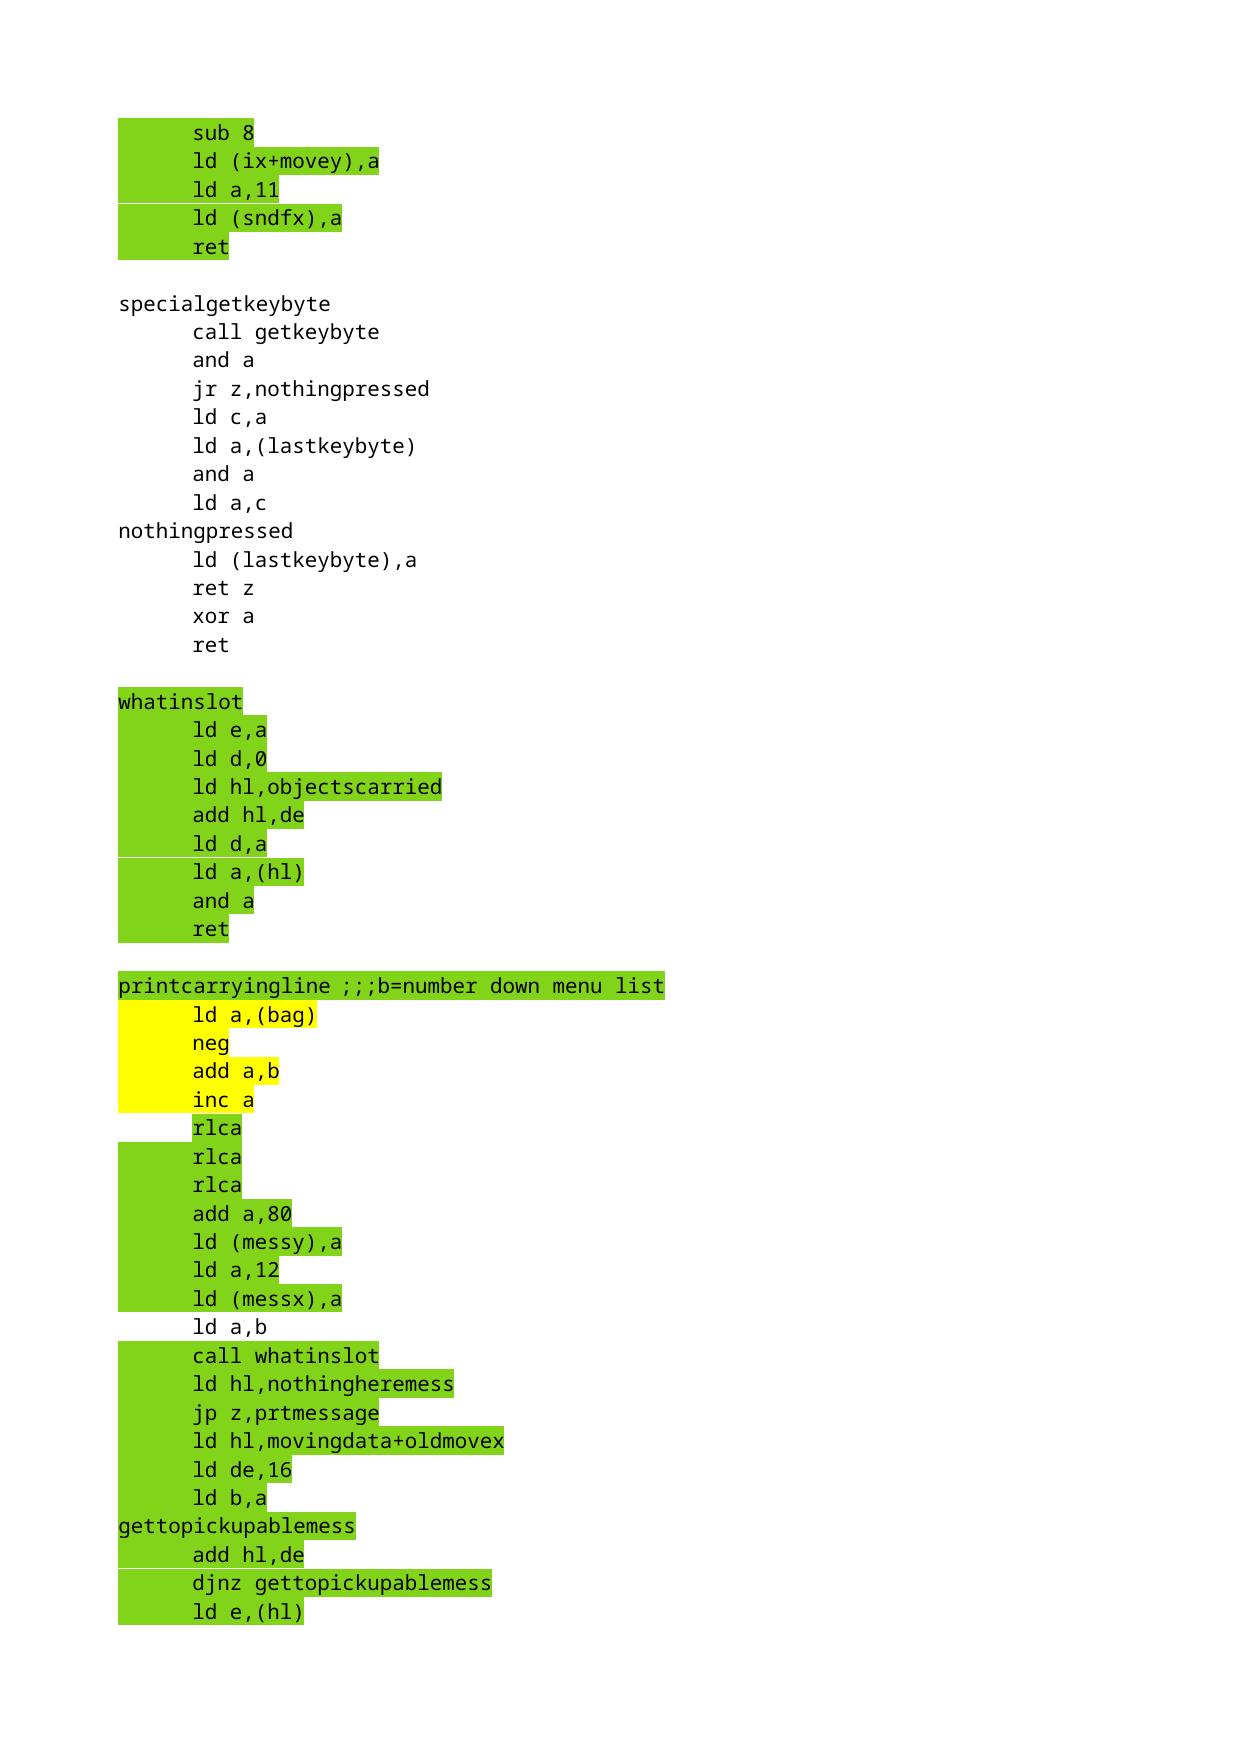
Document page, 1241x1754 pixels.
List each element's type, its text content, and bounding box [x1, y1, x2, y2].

text and a [118, 346, 1122, 374]
text ld hl,nothingheremess [118, 1369, 1122, 1398]
text ld (messx),a [118, 1284, 1122, 1312]
text ld b,a [118, 1483, 1122, 1512]
text ld a,(bag) [118, 1000, 1122, 1028]
text ret [118, 914, 1122, 943]
text djnz gettopickupablemess [118, 1568, 1122, 1597]
text ld d,a [118, 829, 1122, 857]
text and a [118, 459, 1122, 488]
text add hl,de [118, 1540, 1122, 1568]
text call getkeybyte [118, 317, 1122, 346]
text add hl,de [118, 801, 1122, 829]
text ld a,c [118, 488, 1122, 516]
text rlca [118, 1170, 1122, 1199]
text inc a [118, 1085, 1122, 1113]
text jr z,nothingpressed [118, 374, 1122, 402]
text ret [118, 630, 1122, 658]
text jp z,prtmessage [118, 1398, 1122, 1426]
text and a [118, 886, 1122, 914]
text neg [118, 1028, 1122, 1057]
text gettopickupablemess [118, 1512, 1122, 1540]
text whatinslot [118, 687, 1122, 715]
text ld (ix+movey),a [118, 147, 1122, 175]
text nothingpressed [118, 516, 1122, 545]
text xor a [118, 602, 1122, 630]
text ret z [118, 573, 1122, 602]
text ld (sndfx),a [118, 203, 1122, 232]
text add a,80 [118, 1199, 1122, 1227]
text ld a,12 [118, 1256, 1122, 1284]
text ld (messy),a [118, 1227, 1122, 1256]
text add a,b [118, 1057, 1122, 1085]
text ld a,b [118, 1312, 1122, 1341]
text ld d,0 [118, 744, 1122, 772]
text ld c,a [118, 402, 1122, 431]
text specialgetkeybyte [118, 289, 1122, 317]
text ret [118, 232, 1122, 260]
text call whatinslot [118, 1341, 1122, 1369]
text sub 8 [118, 118, 1122, 147]
text printcarryingline ;;;b=number down menu list [118, 971, 1122, 1000]
text ld hl,movingdata+oldmovex [118, 1426, 1122, 1455]
text ld de,16 [118, 1455, 1122, 1483]
text rlca [118, 1142, 1122, 1170]
text ld hl,objectscarried [118, 772, 1122, 801]
text ld e,a [118, 715, 1122, 744]
text ld a,(hl) [118, 857, 1122, 886]
text ld e,(hl) [118, 1597, 1122, 1625]
text ld a,11 [118, 175, 1122, 203]
text ld (lastkeybyte),a [118, 545, 1122, 573]
text ld a,(lastkeybyte) [118, 431, 1122, 459]
text rlca [118, 1113, 1122, 1142]
